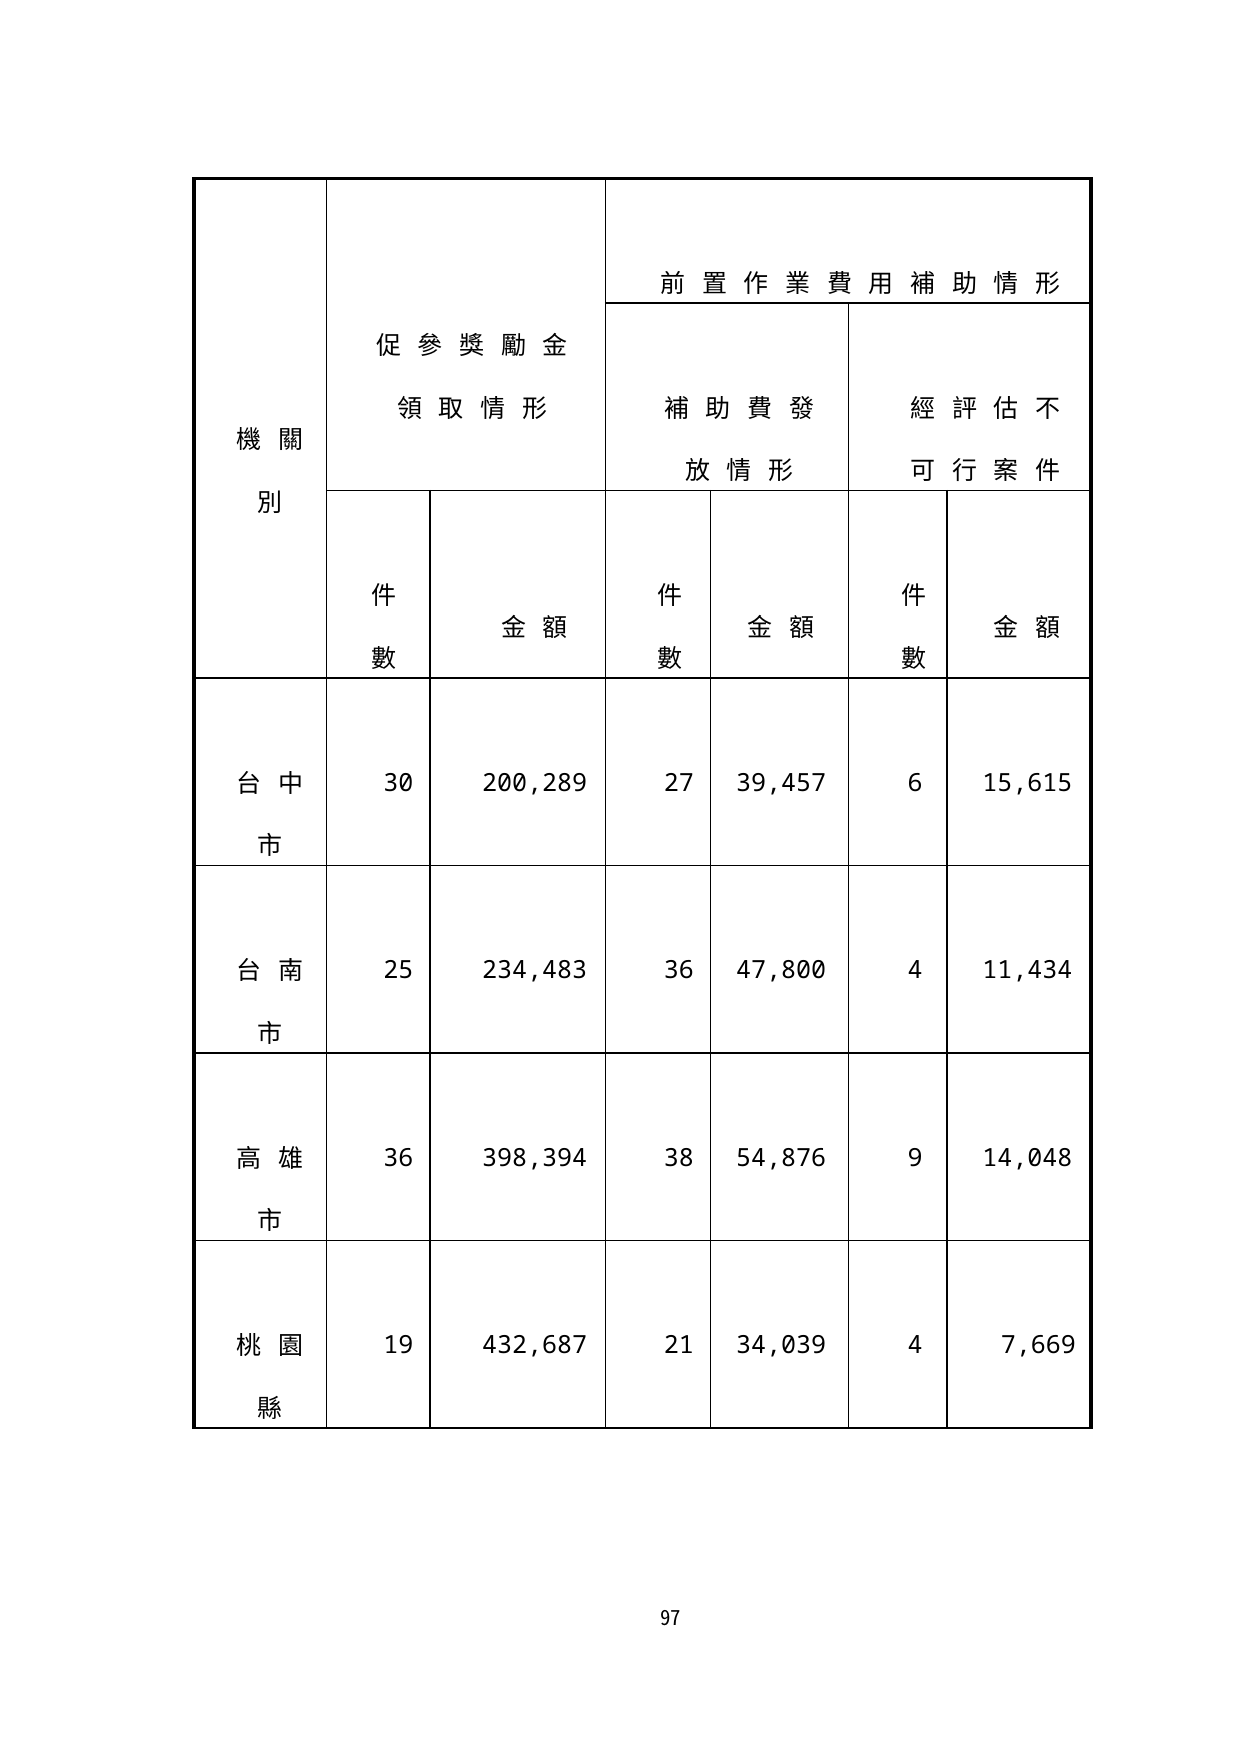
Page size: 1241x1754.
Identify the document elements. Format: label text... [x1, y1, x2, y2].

table_cell 7,669 [948, 1241, 1089, 1427]
table_cell 27 [606, 679, 710, 865]
table_cell 4 [849, 1241, 946, 1427]
table_cell 15,615 [948, 679, 1089, 865]
table_cell 14,048 [948, 1054, 1089, 1240]
table_cell 高雄市 [196, 1054, 326, 1240]
table_cell 金額 [948, 491, 1089, 677]
table_cell 19 [327, 1241, 429, 1427]
table_cell 39,457 [711, 679, 848, 865]
table_cell 經評估不可行案件 [849, 304, 1089, 490]
table_cell 36 [327, 1054, 429, 1240]
table_cell 11,434 [948, 866, 1089, 1052]
table_cell 432,687 [431, 1241, 605, 1427]
table_cell 36 [606, 866, 710, 1052]
table_cell 金額 [431, 491, 605, 677]
table_cell 234,483 [431, 866, 605, 1052]
table_cell 台中市 [196, 679, 326, 865]
table_cell 6 [849, 679, 946, 865]
table_cell 件數 [606, 491, 710, 677]
table_cell 30 [327, 679, 429, 865]
table_cell 21 [606, 1241, 710, 1427]
table_cell 4 [849, 866, 946, 1052]
table_cell 件數 [849, 491, 946, 677]
table_cell 54,876 [711, 1054, 848, 1240]
table_header 前置作業費用補助情形 [606, 180, 1089, 302]
table_cell 34,039 [711, 1241, 848, 1427]
table_cell 補助費發放情形 [606, 304, 848, 490]
table_cell 200,289 [431, 679, 605, 865]
table_cell 件數 [327, 491, 429, 677]
table_header 促參獎勵金領取情形 [327, 180, 605, 490]
table_cell 25 [327, 866, 429, 1052]
table_cell 38 [606, 1054, 710, 1240]
table_header 機關別 [196, 180, 326, 677]
table_cell 398,394 [431, 1054, 605, 1240]
table_cell 9 [849, 1054, 946, 1240]
table_cell 台南市 [196, 866, 326, 1052]
table_cell 47,800 [711, 866, 848, 1052]
table_cell 金額 [711, 491, 848, 677]
table_cell 桃園縣 [196, 1241, 326, 1427]
